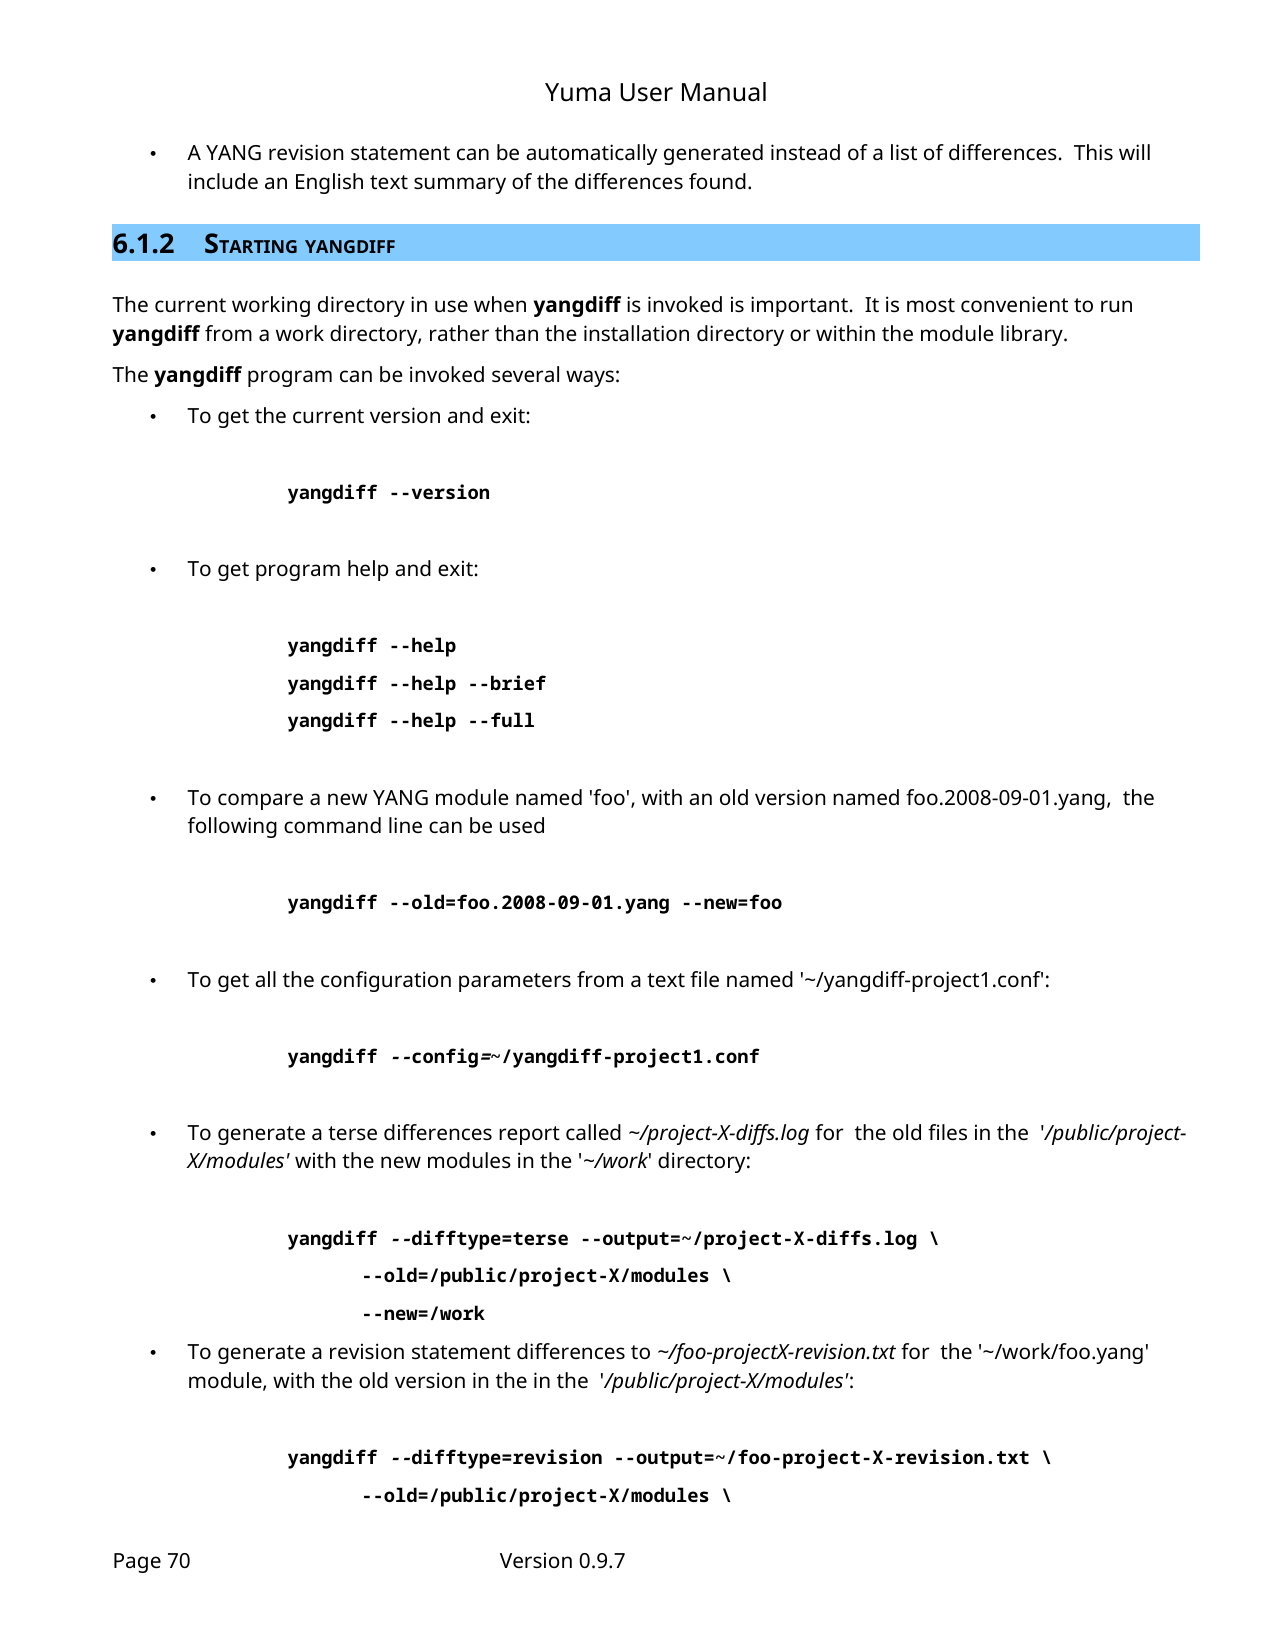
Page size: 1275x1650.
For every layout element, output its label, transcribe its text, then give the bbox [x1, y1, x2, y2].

text yangdiff --difftype=revision --output=~/foo-project-X-revision.txt \ [139, 1444, 1200, 1470]
text yangdiff --difftype=terse --output=~/project-X-diffs.log \ [139, 1225, 1200, 1251]
text yangdiff --version [139, 479, 1200, 505]
text --old=/public/project-X/modules \ [139, 1262, 1200, 1288]
text --new=/work [139, 1300, 1200, 1326]
subtitle Starting yangdiff [112, 224, 1200, 261]
text yangdiff --old=foo.2008-09-01.yang --new=foo [139, 890, 1200, 915]
text yangdiff --config=~/yangdiff-project1.conf [139, 1043, 1200, 1069]
text The current working directory in use when yangdiff is invoked is important. It is most convenient to run yangdiff from a work directory, rather than the installation directory or within the module library. [112, 291, 1200, 347]
text yangdiff --help --brief [139, 670, 1200, 696]
text yangdiff --help [139, 633, 1200, 658]
text --old=/public/project-X/modules \ [139, 1482, 1200, 1507]
list To generate a terse differences report called ~/project-X-diffs.log for the old files in the '/public/project-X/modules' with the new modules in the '~/work' directory: [150, 1118, 1200, 1175]
list A YANG revision statement can be automatically generated instead of a list of differences. This will include an English text summary of the differences found. [150, 138, 1200, 195]
list To generate a revision statement differences to ~/foo-projectX-revision.txt for the '~/work/foo.yang' module, with the old version in the in the '/public/project-X/modules': [150, 1337, 1200, 1394]
text yangdiff --help --full [139, 708, 1200, 733]
text The yangdiff program can be invoked several ways: [112, 360, 1200, 388]
list To compare a new YANG module named 'foo', with an old version named foo.2008-09-01.yang, the following command line can be used [150, 783, 1200, 840]
list To get all the configuration parameters from a text file named '~/yangdiff-project1.conf': [150, 965, 1200, 993]
list To get program help and exit: [150, 554, 1200, 583]
list To get the current version and exit: [150, 401, 1200, 429]
